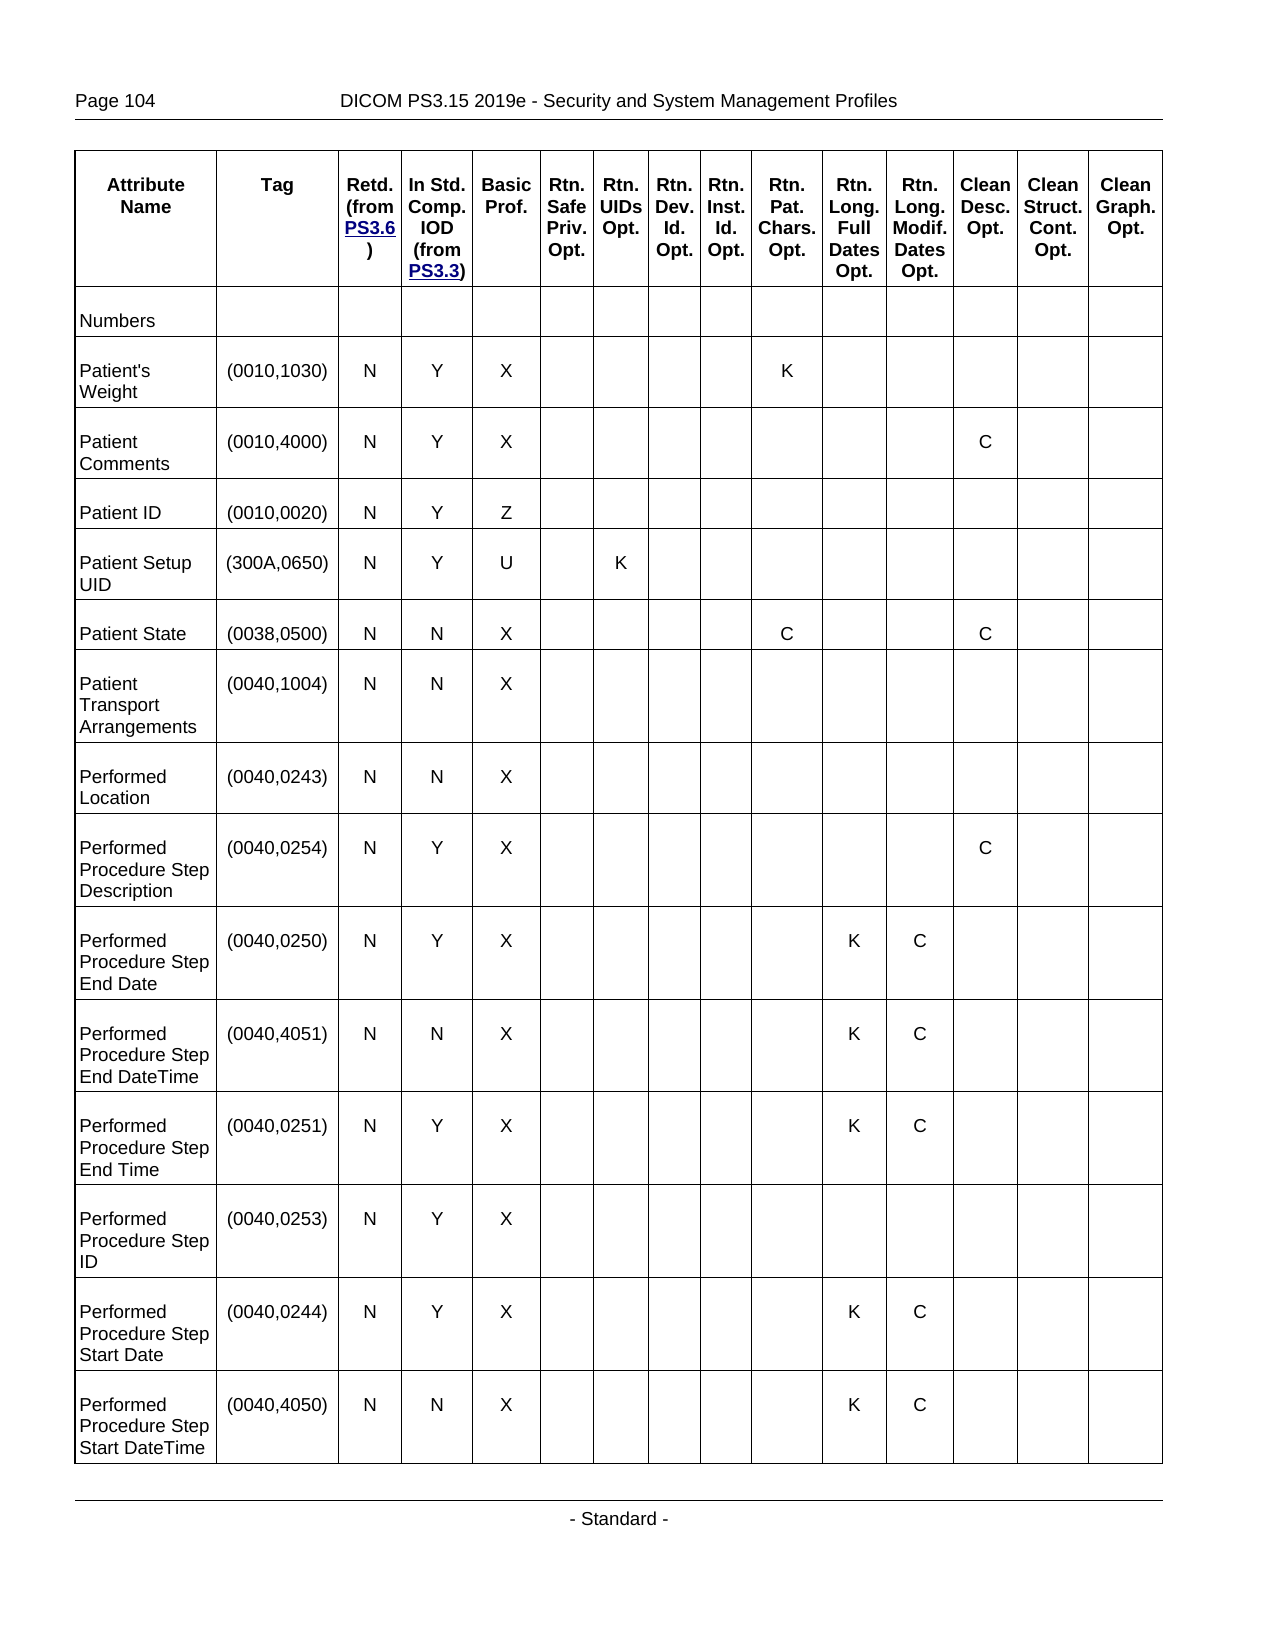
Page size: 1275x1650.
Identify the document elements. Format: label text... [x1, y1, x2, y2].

table_cell X [473, 1092, 540, 1184]
table_cell Y [402, 529, 472, 599]
table_cell [594, 1000, 648, 1091]
table_cell [1089, 1371, 1162, 1462]
table_cell [954, 1000, 1017, 1091]
table_header Rtn. UIDs Opt. [594, 151, 648, 286]
table_cell Y [402, 1092, 472, 1184]
table_cell Patient Comments [76, 408, 216, 478]
table_cell [823, 743, 886, 813]
table_cell [1018, 408, 1088, 478]
table_cell K [823, 1092, 886, 1184]
table_cell [1018, 650, 1088, 742]
table_cell [1089, 529, 1162, 599]
table_cell [1018, 1092, 1088, 1184]
table_cell [1089, 408, 1162, 478]
table_cell [954, 1185, 1017, 1277]
table_cell [752, 650, 822, 742]
table_cell [701, 1000, 751, 1091]
table_cell [752, 529, 822, 599]
table_header Tag [217, 151, 338, 286]
table_cell [649, 1278, 700, 1370]
table_cell [887, 529, 953, 599]
table_cell [649, 1000, 700, 1091]
table_cell [1018, 479, 1088, 528]
table_header Basic Prof. [473, 151, 540, 286]
table_cell X [473, 1185, 540, 1277]
table_cell [541, 529, 593, 599]
table_cell N [339, 1092, 401, 1184]
table_header Retd. (from PS3.6) [339, 151, 401, 286]
table_cell C [954, 408, 1017, 478]
table_cell [541, 743, 593, 813]
table_cell [649, 1092, 700, 1184]
table_cell [594, 907, 648, 998]
table_cell N [339, 337, 401, 407]
table_cell (0038,0500) [217, 600, 338, 649]
table_cell [954, 479, 1017, 528]
table_cell [752, 1278, 822, 1370]
table_cell U [473, 529, 540, 599]
table_cell [594, 814, 648, 906]
table_cell C [887, 1278, 953, 1370]
table_cell [1018, 907, 1088, 998]
table_cell [1089, 1000, 1162, 1091]
table_header Attribute Name [76, 151, 216, 286]
table_cell [649, 650, 700, 742]
table_cell [701, 337, 751, 407]
table_cell K [752, 337, 822, 407]
table_cell (0010,4000) [217, 408, 338, 478]
table_cell [1018, 600, 1088, 649]
table_cell N [339, 1000, 401, 1091]
table_cell [649, 1371, 700, 1462]
table_cell (0040,0253) [217, 1185, 338, 1277]
table_cell [954, 529, 1017, 599]
table_header Rtn. Safe Priv. Opt. [541, 151, 593, 286]
table_cell [1018, 1371, 1088, 1462]
table_header Clean Graph. Opt. [1089, 151, 1162, 286]
table_cell [701, 479, 751, 528]
table_cell [473, 287, 540, 336]
table_cell [594, 1092, 648, 1184]
table_cell N [339, 743, 401, 813]
table_cell [887, 814, 953, 906]
table_cell N [339, 1371, 401, 1462]
table_cell Patient's Weight [76, 337, 216, 407]
table_cell Patient ID [76, 479, 216, 528]
table_cell Y [402, 1278, 472, 1370]
table_cell [594, 287, 648, 336]
table_cell Y [402, 337, 472, 407]
table_cell [701, 743, 751, 813]
table_cell [954, 650, 1017, 742]
table_cell [954, 1092, 1017, 1184]
table_cell [1089, 600, 1162, 649]
table_cell [541, 1092, 593, 1184]
table_header Rtn. Long. Modif. Dates Opt. [887, 151, 953, 286]
table_cell [823, 337, 886, 407]
table_cell [594, 408, 648, 478]
table_cell (0040,1004) [217, 650, 338, 742]
table_cell C [954, 600, 1017, 649]
table_cell [823, 814, 886, 906]
table_cell (0040,0254) [217, 814, 338, 906]
table_cell [823, 287, 886, 336]
table_cell [752, 287, 822, 336]
table_cell N [339, 1278, 401, 1370]
table_cell [701, 1185, 751, 1277]
table_cell [541, 814, 593, 906]
table_cell [701, 907, 751, 998]
table_cell [541, 287, 593, 336]
table_cell X [473, 814, 540, 906]
table_cell [541, 1185, 593, 1277]
table_cell [887, 600, 953, 649]
table_cell (0040,0243) [217, 743, 338, 813]
table_cell [701, 287, 751, 336]
table_cell X [473, 907, 540, 998]
table_cell [402, 287, 472, 336]
table_cell [217, 287, 338, 336]
table_header Rtn. Long. Full Dates Opt. [823, 151, 886, 286]
table_cell N [402, 1000, 472, 1091]
table_cell [752, 907, 822, 998]
table_cell [594, 1185, 648, 1277]
table_cell (0040,0251) [217, 1092, 338, 1184]
table_header Rtn. Inst. Id. Opt. [701, 151, 751, 286]
table_cell [1018, 287, 1088, 336]
table_cell [701, 600, 751, 649]
table_cell Performed Procedure Step End Date [76, 907, 216, 998]
table_cell [887, 337, 953, 407]
table_cell Y [402, 1185, 472, 1277]
table_cell Performed Procedure Step Start Date [76, 1278, 216, 1370]
table_cell [649, 600, 700, 649]
table_cell X [473, 1371, 540, 1462]
table_cell [701, 1371, 751, 1462]
table_cell [1018, 529, 1088, 599]
table_cell [954, 743, 1017, 813]
table_cell Y [402, 479, 472, 528]
table_cell N [402, 743, 472, 813]
table_cell (300A,0650) [217, 529, 338, 599]
table_cell Performed Location [76, 743, 216, 813]
table_cell (0040,4050) [217, 1371, 338, 1462]
table_cell Performed Procedure Step End DateTime [76, 1000, 216, 1091]
table_cell [823, 529, 886, 599]
table_cell [701, 408, 751, 478]
table_cell [594, 1278, 648, 1370]
table_cell [541, 337, 593, 407]
table_cell [1089, 743, 1162, 813]
table_cell Y [402, 408, 472, 478]
table_header Rtn. Dev. Id. Opt. [649, 151, 700, 286]
table_cell [649, 408, 700, 478]
table_cell (0040,0244) [217, 1278, 338, 1370]
table_cell Z [473, 479, 540, 528]
table_cell N [402, 600, 472, 649]
table_cell N [402, 650, 472, 742]
table_cell (0040,4051) [217, 1000, 338, 1091]
table_cell [954, 1371, 1017, 1462]
table_cell Patient Setup UID [76, 529, 216, 599]
table_cell [1089, 907, 1162, 998]
table_cell [1089, 287, 1162, 336]
table_cell [1018, 814, 1088, 906]
table_cell [887, 1185, 953, 1277]
table_cell [954, 907, 1017, 998]
table_cell K [823, 1278, 886, 1370]
table_cell C [887, 1371, 953, 1462]
table_cell [1089, 479, 1162, 528]
table_cell [701, 1092, 751, 1184]
table_cell [887, 479, 953, 528]
table_cell [594, 337, 648, 407]
table_cell [752, 1092, 822, 1184]
table_cell [1089, 814, 1162, 906]
table_cell [1089, 337, 1162, 407]
table_cell [594, 479, 648, 528]
table_cell [752, 814, 822, 906]
table_cell [649, 1185, 700, 1277]
table_cell [649, 907, 700, 998]
table_cell X [473, 408, 540, 478]
table_cell [887, 650, 953, 742]
table_cell [1089, 1092, 1162, 1184]
table_cell X [473, 600, 540, 649]
table_cell [649, 814, 700, 906]
table_cell [541, 408, 593, 478]
table_cell [1089, 1185, 1162, 1277]
table_cell [752, 1000, 822, 1091]
table_cell [594, 650, 648, 742]
table_cell [823, 1185, 886, 1277]
table_cell C [887, 907, 953, 998]
table_cell [649, 479, 700, 528]
table_cell K [823, 1371, 886, 1462]
table_cell [649, 337, 700, 407]
table_cell [823, 650, 886, 742]
table_cell [541, 907, 593, 998]
table_cell C [954, 814, 1017, 906]
table_cell N [339, 479, 401, 528]
table_cell Performed Procedure Step End Time [76, 1092, 216, 1184]
table_cell C [887, 1092, 953, 1184]
table_cell [1018, 1185, 1088, 1277]
table_cell [752, 408, 822, 478]
table_cell X [473, 650, 540, 742]
table_cell K [594, 529, 648, 599]
table_cell [649, 743, 700, 813]
table_cell N [339, 814, 401, 906]
table_cell N [402, 1371, 472, 1462]
table_cell [1018, 337, 1088, 407]
table_cell Y [402, 907, 472, 998]
table_cell [701, 1278, 751, 1370]
table_cell [594, 743, 648, 813]
table_cell C [887, 1000, 953, 1091]
table_cell N [339, 529, 401, 599]
table_cell [649, 529, 700, 599]
table_cell N [339, 650, 401, 742]
table_cell [701, 814, 751, 906]
table_cell (0040,0250) [217, 907, 338, 998]
table_cell [1089, 1278, 1162, 1370]
table_cell [752, 1371, 822, 1462]
table_header Rtn. Pat. Chars. Opt. [752, 151, 822, 286]
table_cell X [473, 337, 540, 407]
table_cell (0010,1030) [217, 337, 338, 407]
table_cell Y [402, 814, 472, 906]
table_cell [823, 600, 886, 649]
table_cell X [473, 1000, 540, 1091]
table_cell [1089, 650, 1162, 742]
table_cell [954, 337, 1017, 407]
table_cell N [339, 600, 401, 649]
table_header Clean Struct. Cont. Opt. [1018, 151, 1088, 286]
table_cell [541, 650, 593, 742]
table_cell [752, 479, 822, 528]
table_cell N [339, 907, 401, 998]
table_cell K [823, 907, 886, 998]
table_cell [594, 600, 648, 649]
table_cell Patient Transport Arrangements [76, 650, 216, 742]
table_header Clean Desc. Opt. [954, 151, 1017, 286]
table_cell [701, 650, 751, 742]
table_cell [541, 600, 593, 649]
table_cell [339, 287, 401, 336]
table_cell [701, 529, 751, 599]
table_cell Numbers [76, 287, 216, 336]
table_cell Performed Procedure Step ID [76, 1185, 216, 1277]
table_cell N [339, 1185, 401, 1277]
table_cell [1018, 743, 1088, 813]
table_cell [594, 1371, 648, 1462]
table_cell X [473, 743, 540, 813]
table_cell K [823, 1000, 886, 1091]
table_cell [541, 1278, 593, 1370]
table_cell [887, 287, 953, 336]
table_cell [752, 1185, 822, 1277]
table_cell Performed Procedure Step Start DateTime [76, 1371, 216, 1462]
table_cell [887, 743, 953, 813]
table_cell [541, 1371, 593, 1462]
table_cell [541, 1000, 593, 1091]
table_cell [649, 287, 700, 336]
table_cell [541, 479, 593, 528]
table_cell X [473, 1278, 540, 1370]
table_cell [1018, 1278, 1088, 1370]
table_header In Std. Comp. IOD (from PS3.3) [402, 151, 472, 286]
table_cell [887, 408, 953, 478]
table_cell Performed Procedure Step Description [76, 814, 216, 906]
table_cell Patient State [76, 600, 216, 649]
table_cell [823, 479, 886, 528]
table_cell [954, 287, 1017, 336]
table_cell [823, 408, 886, 478]
table_cell [954, 1278, 1017, 1370]
table_cell [752, 743, 822, 813]
table_cell [1018, 1000, 1088, 1091]
table_cell (0010,0020) [217, 479, 338, 528]
table_cell C [752, 600, 822, 649]
table_cell N [339, 408, 401, 478]
